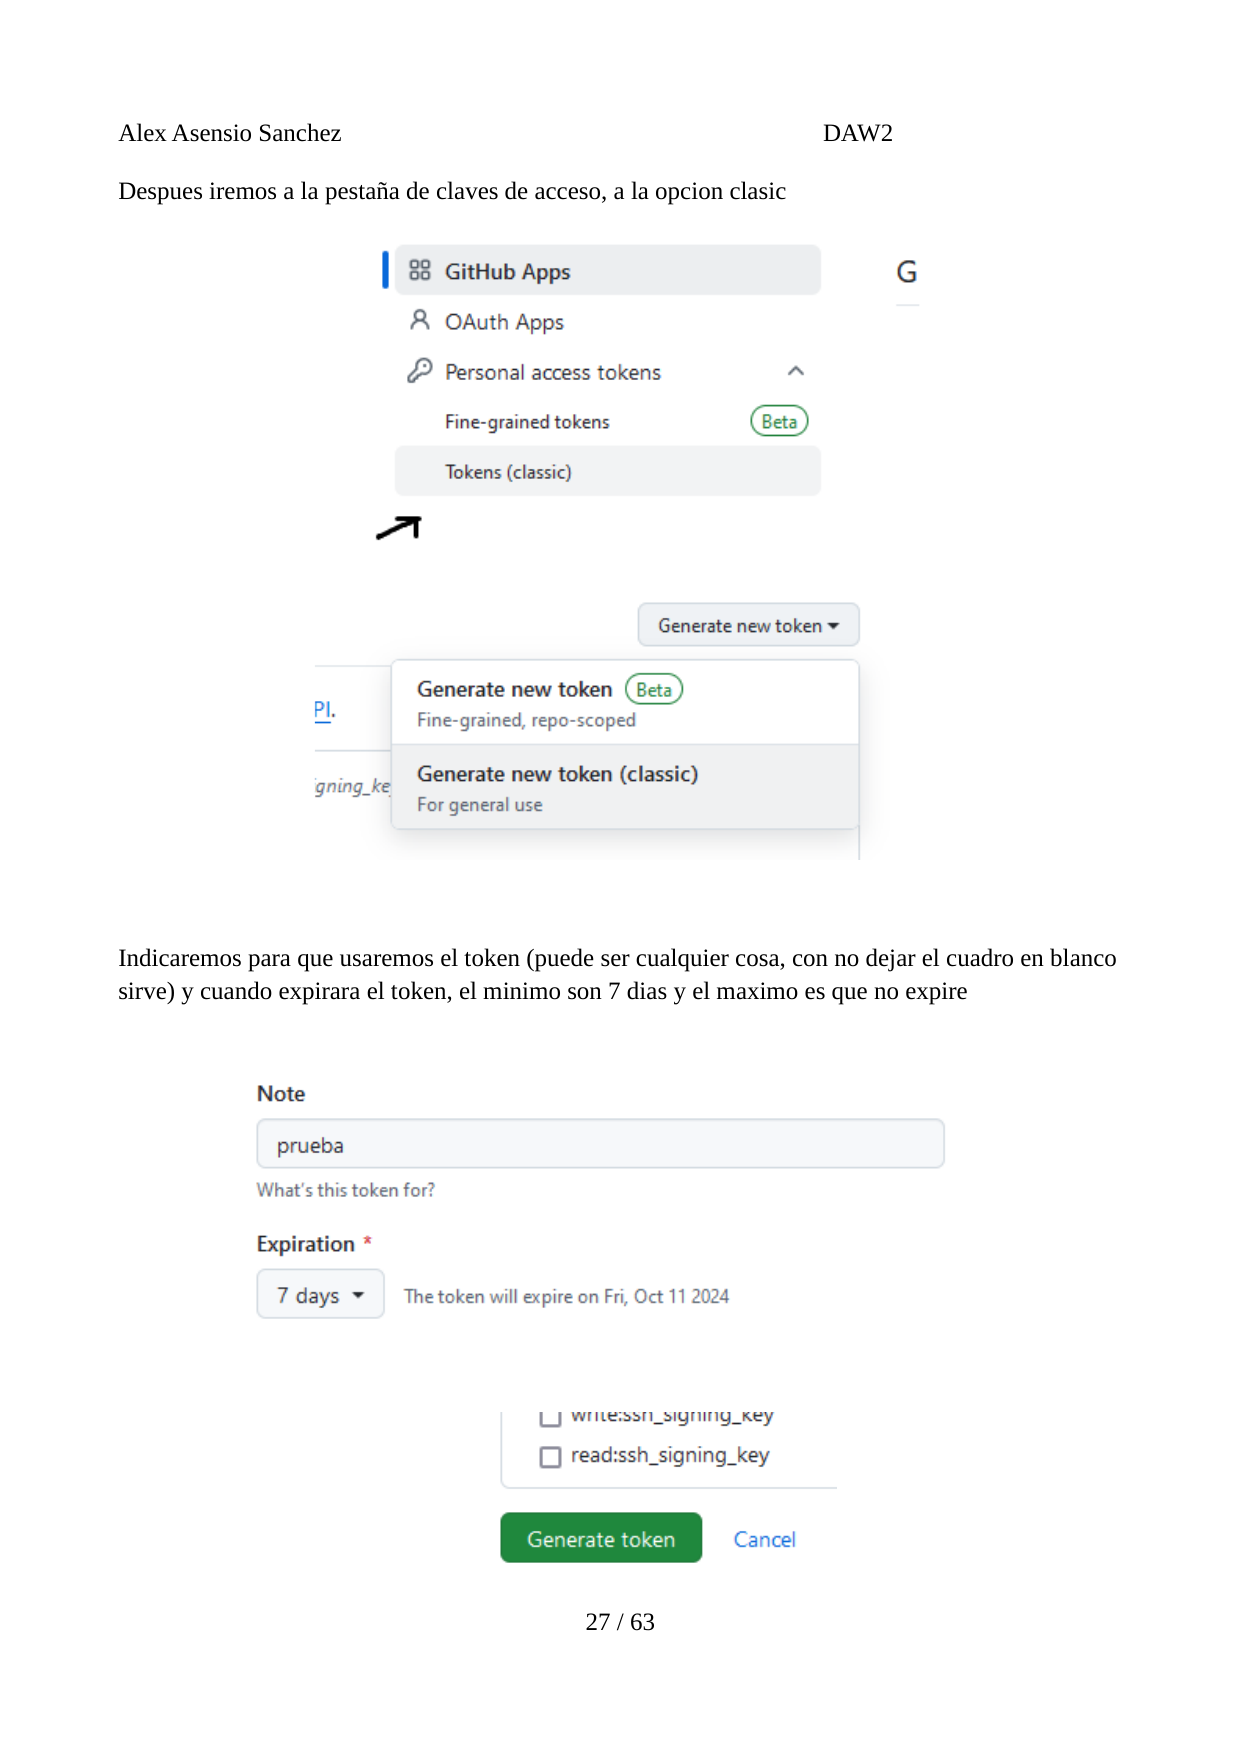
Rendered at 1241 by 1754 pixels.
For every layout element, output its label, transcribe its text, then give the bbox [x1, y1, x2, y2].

picture [321, 223, 920, 548]
text Despues iremos a la pestaña de claves de acceso, a la opcion clasic [118, 176, 1122, 205]
picture [396, 1412, 837, 1585]
text Indicaremos para que usaremos el token (puede ser cualquier cosa, con no dejar el cuadro en blanco sirve) y cuando expirara el token, el minimo son 7 dias y el maximo es que no expire [118, 943, 1122, 1004]
picture [314, 573, 926, 860]
picture [213, 1067, 1050, 1344]
